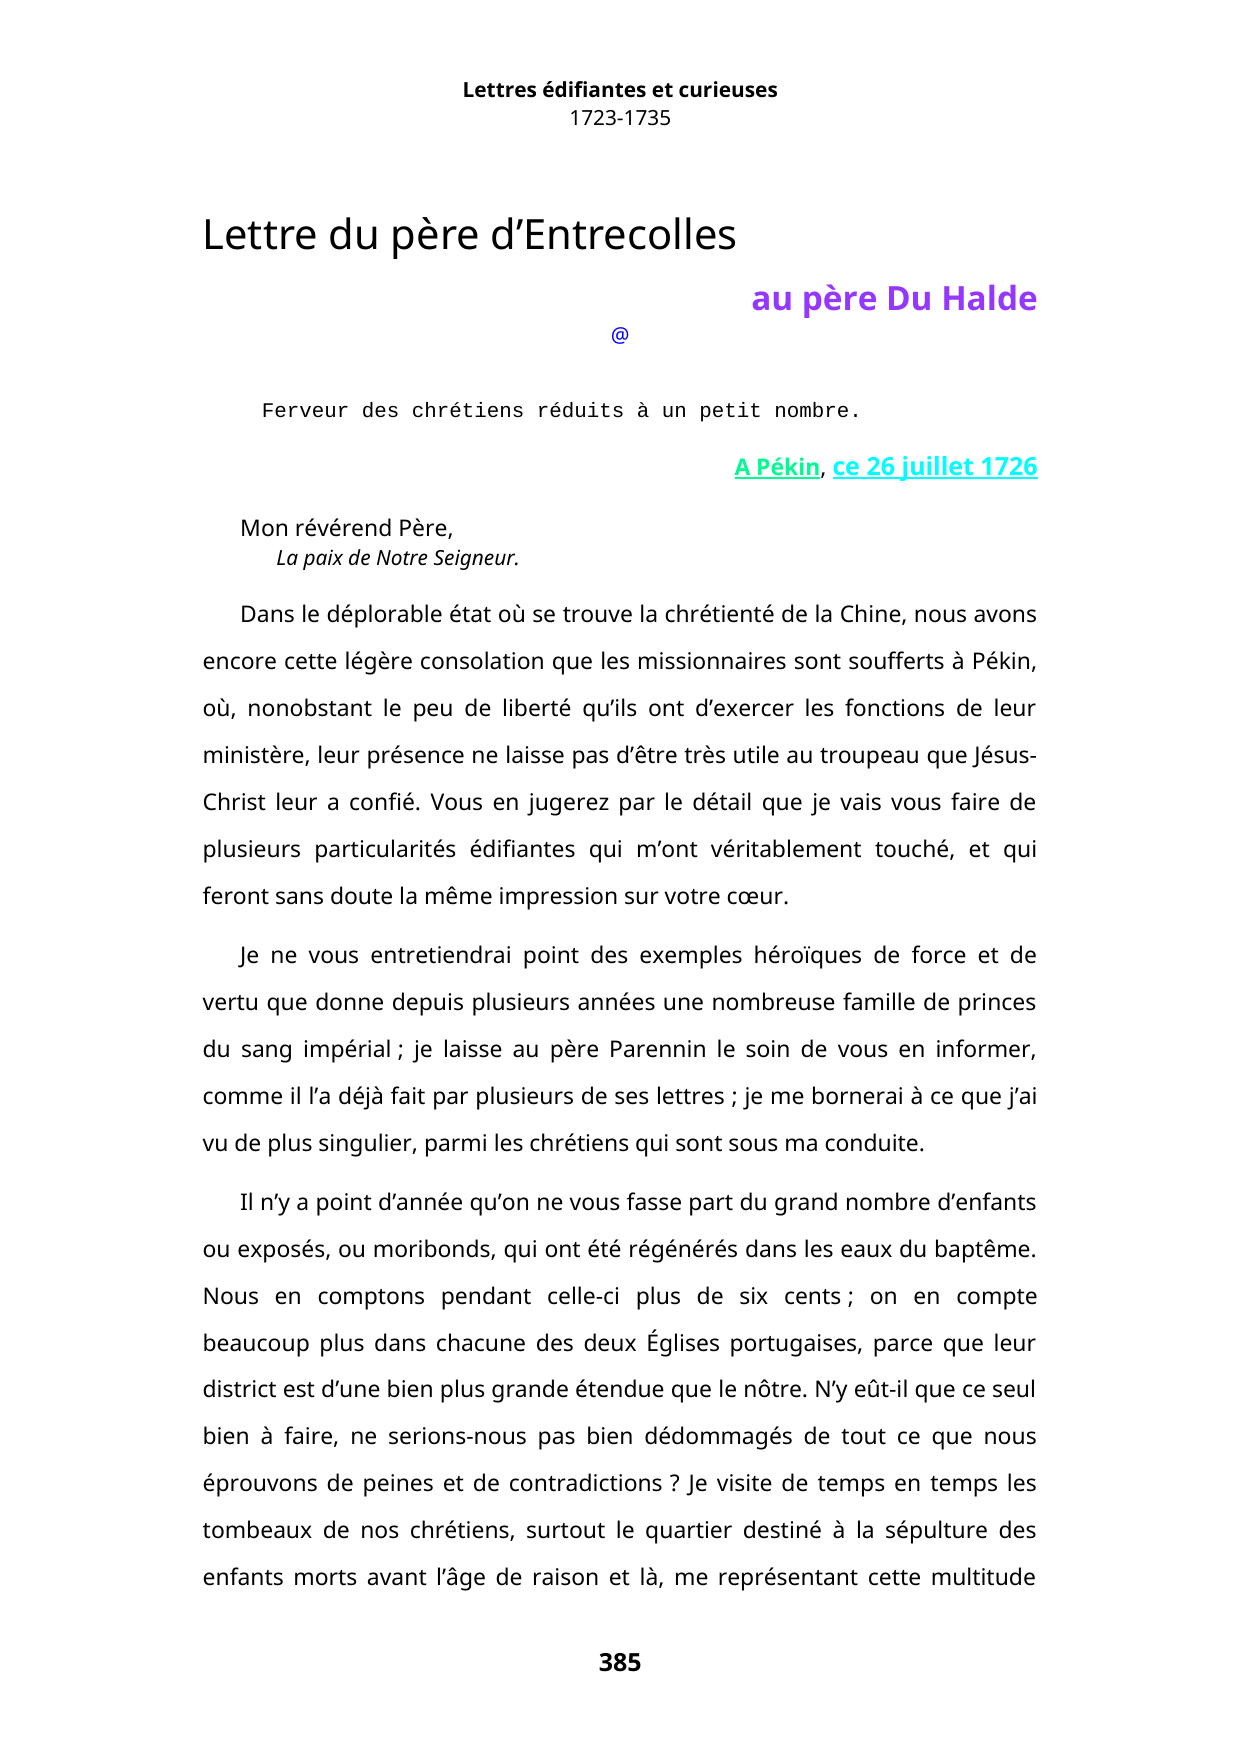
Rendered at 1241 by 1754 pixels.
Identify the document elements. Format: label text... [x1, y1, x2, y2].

text Dans le déplorable état où se trouve la chrétienté de la Chine, nous avons encore cette légère consolation que les missionnaires sont soufferts à Pékin, où, nonobstant le peu de liberté qu’ils ont d’exercer les fonctions de leur ministère, leur présence ne laisse pas d’être très utile au troupeau que Jésus-Christ leur a confié. Vous en jugerez par le détail que je vais vous faire de plusieurs particularités édifiantes qui m’ont véritablement touché, et qui feront sans doute la même impression sur votre cœur. [202, 598, 1038, 911]
text A Pékin, ce 26 juillet 1726 [202, 448, 1038, 482]
text @ [202, 320, 1038, 348]
text Je ne vous entretiendrai point des exemples héroïques de force et de vertu que donne depuis plusieurs années une nombreuse famille de princes du sang impérial ; je laisse au père Parennin le soin de vous en informer, comme il l’a déjà fait par plusieurs de ses lettres ; je me bornerai à ce que j’ai vu de plus singulier, parmi les chrétiens qui sont sous ma conduite. [202, 939, 1038, 1158]
text Ferveur des chrétiens réduits à un petit nombre. [262, 400, 979, 423]
subtitle Lettre du père d’Entrecolles [202, 205, 1038, 262]
text La paix de Notre Seigneur. [202, 543, 1038, 572]
text au père Du Halde [202, 274, 1038, 320]
text Mon révérend Père, [202, 512, 1038, 543]
text Il n’y a point d’année qu’on ne vous fasse part du grand nombre d’enfants ou exposés, ou moribonds, qui ont été régénérés dans les eaux du baptême. Nous en comptons pendant celle-ci plus de six cents ; on en compte beaucoup plus dans chacune des deux Églises portugaises, parce que leur district est d’une bien plus grande étendue que le nôtre. N’y eût-il que ce seul bien à faire, ne serions-nous pas bien dédommagés de tout ce que nous éprouvons de peines et de contradictions ? Je visite de temps en temps les tombeaux de nos chrétiens, surtout le quartier destiné à la sépulture des enfants morts avant l’âge de raison et là, me représentant cette multitude [202, 1186, 1038, 1592]
